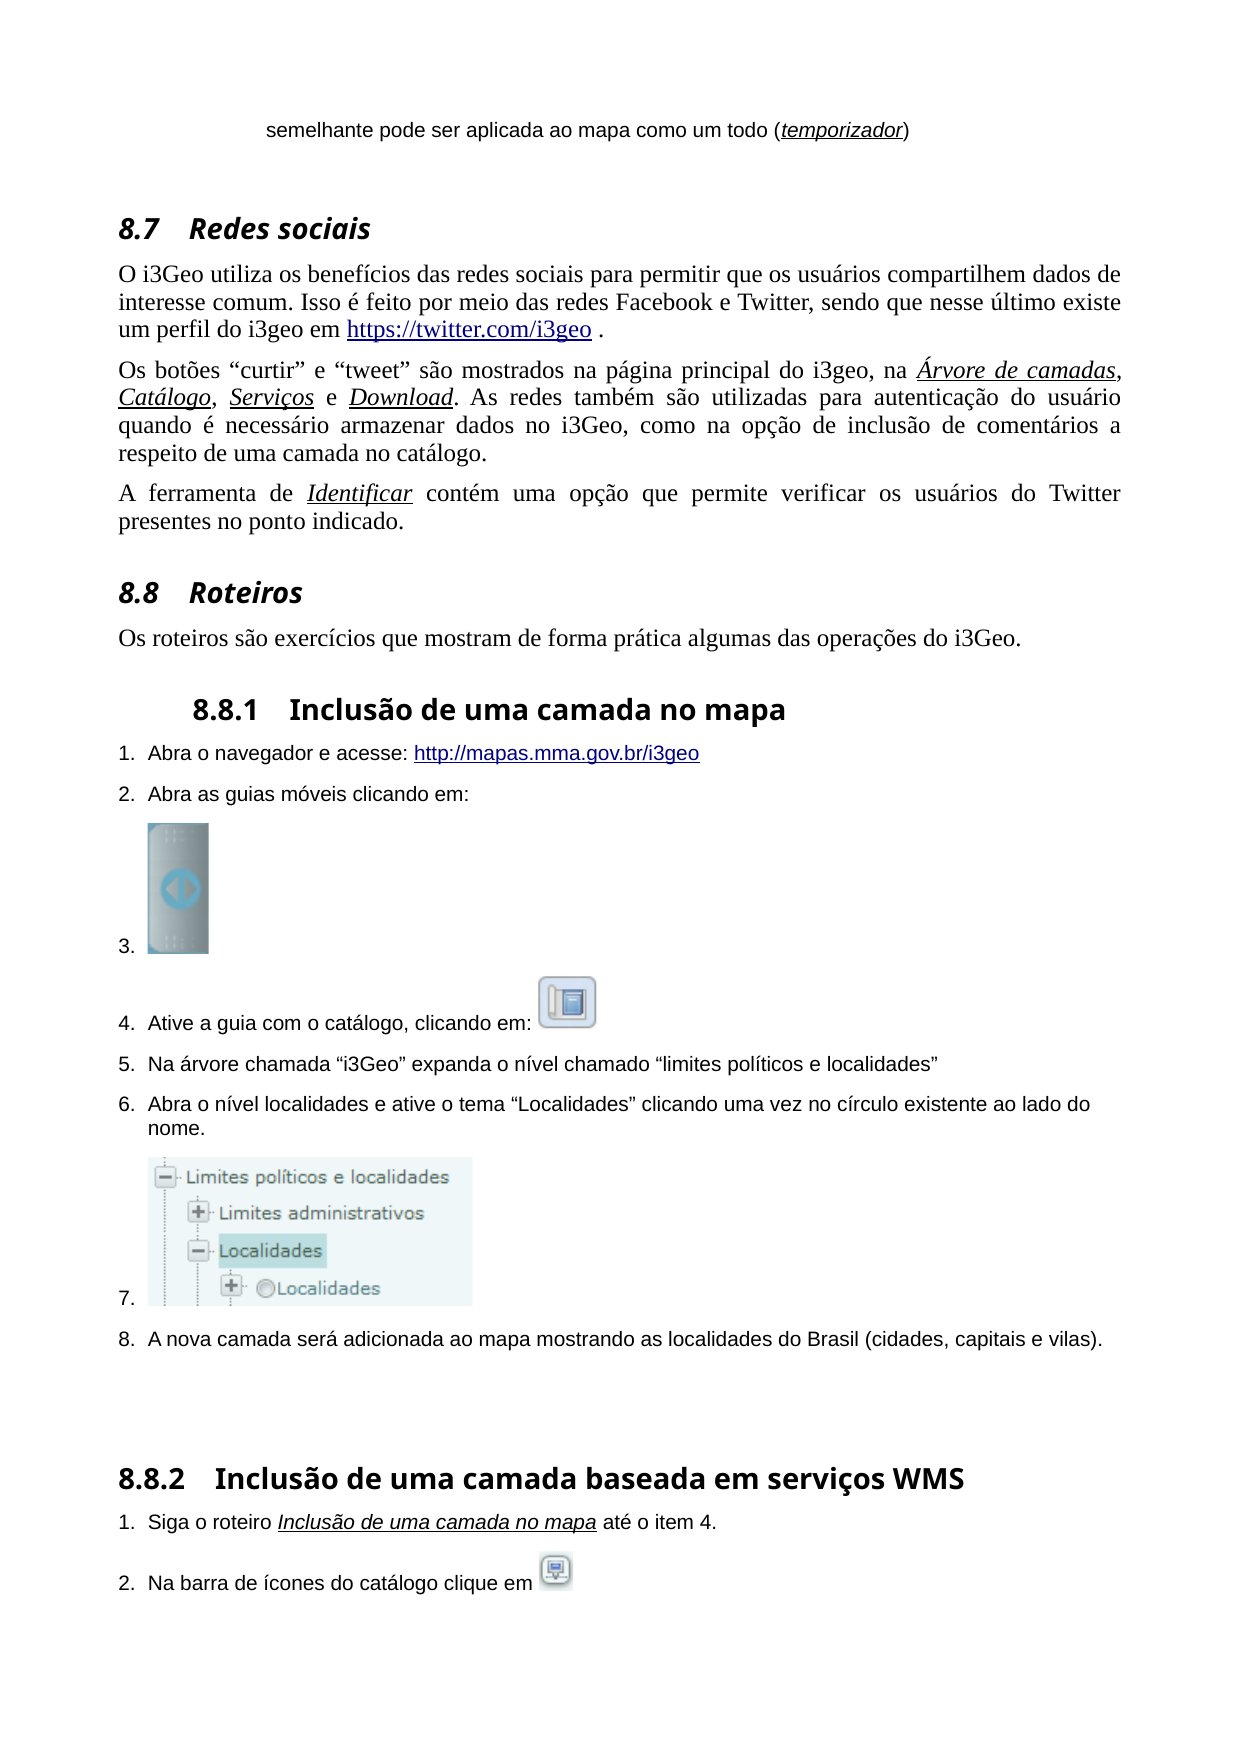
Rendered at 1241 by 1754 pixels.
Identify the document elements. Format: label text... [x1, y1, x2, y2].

list Abra as guias móveis clicando em: [118, 783, 1122, 806]
text O i3Geo utiliza os benefícios das redes sociais para permitir que os usuários compartilhem dados de interesse comum. Isso é feito por meio das redes Facebook e Twitter, sendo que nesse último existe um perfil do i3geo em https://twitter.com/i3geo . [118, 260, 1122, 343]
picture [537, 975, 598, 1030]
list Na barra de ícones do catálogo clique em [118, 1552, 1122, 1595]
list Ative a guia com o catálogo, clicando em: [118, 975, 1122, 1034]
list Abra o navegador e acesse: http://mapas.mma.gov.br/i3geo [118, 742, 1122, 765]
picture [538, 1551, 574, 1591]
subtitle Redes sociais [118, 208, 1122, 248]
list A nova camada será adicionada ao mapa mostrando as localidades do Brasil (cidades, capitais e vilas). [118, 1328, 1122, 1351]
picture [147, 1157, 473, 1306]
list Siga o roteiro Inclusão de uma camada no mapa até o item 4. [118, 1511, 1122, 1534]
list Abra o nível localidades e ative o tema “Localidades” clicando uma vez no círculo existente ao lado do nome. [118, 1093, 1122, 1139]
text A ferramenta de Identificar contém uma opção que permite verificar os usuários do Twitter presentes no ponto indicado. [118, 479, 1122, 534]
list semelhante pode ser aplicada ao mapa como um todo (temporizador) [228, 118, 1122, 141]
list Na árvore chamada “i3Geo” expanda o nível chamado “limites políticos e localidades” [118, 1052, 1122, 1075]
subtitle Inclusão de uma camada baseada em serviços WMS [118, 1458, 1122, 1498]
subtitle Inclusão de uma camada no mapa [163, 689, 1122, 729]
text Os botões “curtir” e “tweet” são mostrados na página principal do i3geo, na Árvore de camadas, Catálogo, Serviços e Download. As redes também são utilizadas para autenticação do usuário quando é necessário armazenar dados no i3Geo, como na opção de inclusão de comentários a respeito de uma camada no catálogo. [118, 356, 1122, 467]
text Os roteiros são exercícios que mostram de forma prática algumas das operações do i3Geo. [118, 624, 1122, 652]
picture [147, 823, 209, 954]
subtitle Roteiros [118, 572, 1122, 612]
